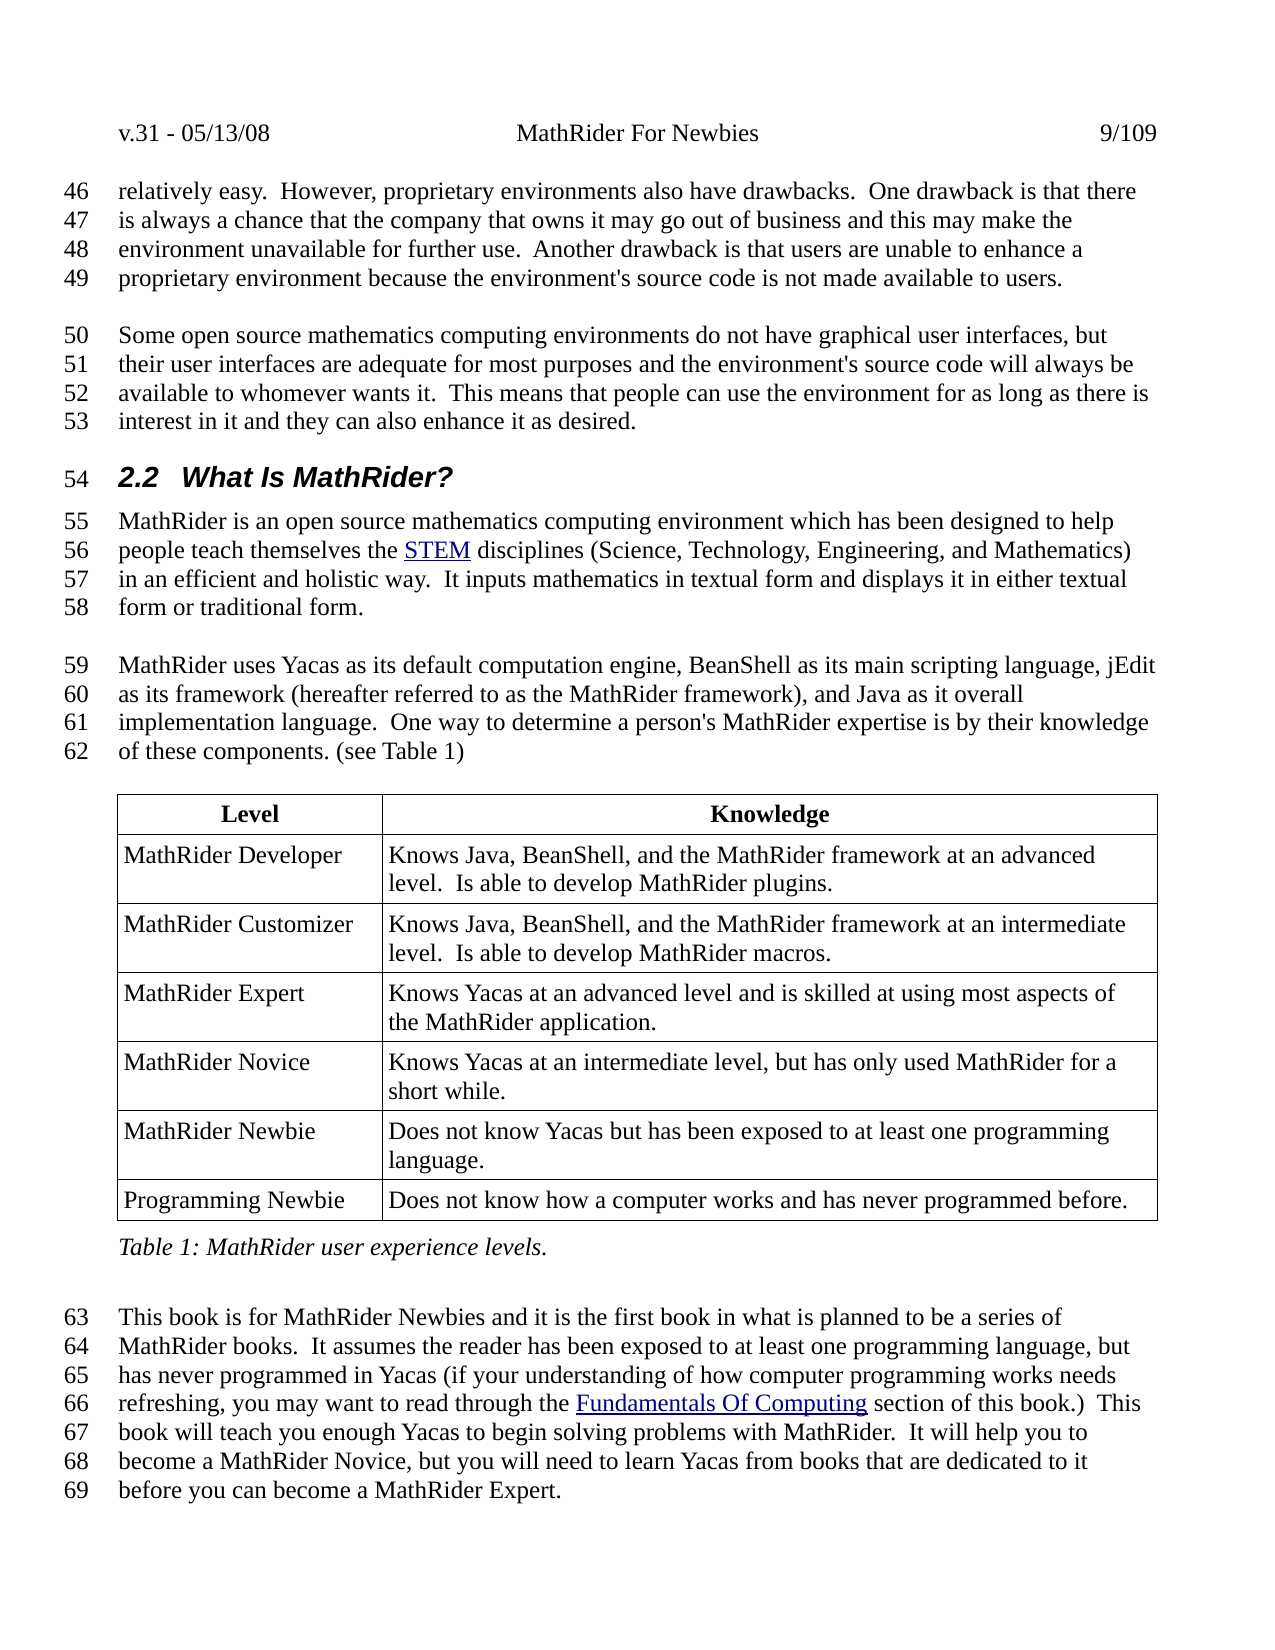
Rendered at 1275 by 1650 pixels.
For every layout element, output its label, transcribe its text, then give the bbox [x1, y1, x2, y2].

table_cell MathRider Developer [118, 835, 382, 903]
table_cell Knows Java, BeanShell, and the MathRider framework at an intermediate level. Is able to develop MathRider macros. [383, 904, 1157, 972]
table_cell Programming Newbie [118, 1180, 382, 1219]
text MathRider uses Yacas as its default computation engine, BeanShell as its main scripting language, jEdit as its framework (hereafter referred to as the MathRider framework), and Java as it overall implementation language. One way to determine a person's MathRider expertise is by their knowledge of these components. (see Table 1) [118, 650, 1157, 765]
table_cell Knows Java, BeanShell, and the MathRider framework at an advanced level. Is able to develop MathRider plugins. [383, 835, 1157, 903]
table_cell MathRider Customizer [118, 904, 382, 972]
table_cell MathRider Newbie [118, 1111, 382, 1179]
table_header Level [118, 795, 382, 834]
text Some open source mathematics computing environments do not have graphical user interfaces, but their user interfaces are adequate for most purposes and the environment's source code will always be available to whomever wants it. This means that people can use the environment for as long as there is interest in it and they can also enhance it as desired. [118, 320, 1157, 435]
table_cell Knows Yacas at an advanced level and is skilled at using most aspects of the MathRider application. [383, 973, 1157, 1041]
text Table 1: MathRider user experience levels. [118, 1232, 1157, 1261]
table_cell MathRider Expert [118, 973, 382, 1041]
text relatively easy. However, proprietary environments also have drawbacks. One drawback is that there is always a chance that the company that owns it may go out of business and this may make the environment unavailable for further use. Another drawback is that users are unable to enhance a proprietary environment because the environment's source code is not made available to users. [118, 176, 1157, 291]
subtitle What Is MathRider? [118, 460, 1157, 494]
table_header Knowledge [383, 795, 1157, 834]
table_cell Knows Yacas at an intermediate level, but has only used MathRider for a short while. [383, 1042, 1157, 1110]
text This book is for MathRider Newbies and it is the first book in what is planned to be a series of MathRider books. It assumes the reader has been exposed to at least one programming language, but has never programmed in Yacas (if your understanding of how computer programming works needs refreshing, you may want to read through the Fundamentals Of Computing section of this book.) This book will teach you enough Yacas to begin solving problems with MathRider. It will help you to become a MathRider Novice, but you will need to learn Yacas from books that are dedicated to it before you can become a MathRider Expert. [118, 1302, 1157, 1503]
table_cell Does not know Yacas but has been exposed to at least one programming language. [383, 1111, 1157, 1179]
table_cell Does not know how a computer works and has never programmed before. [383, 1180, 1157, 1219]
text MathRider is an open source mathematics computing environment which has been designed to help people teach themselves the STEM disciplines (Science, Technology, Engineering, and Mathematics) in an efficient and holistic way. It inputs mathematics in textual form and displays it in either textual form or traditional form. [118, 506, 1157, 621]
table_cell MathRider Novice [118, 1042, 382, 1110]
